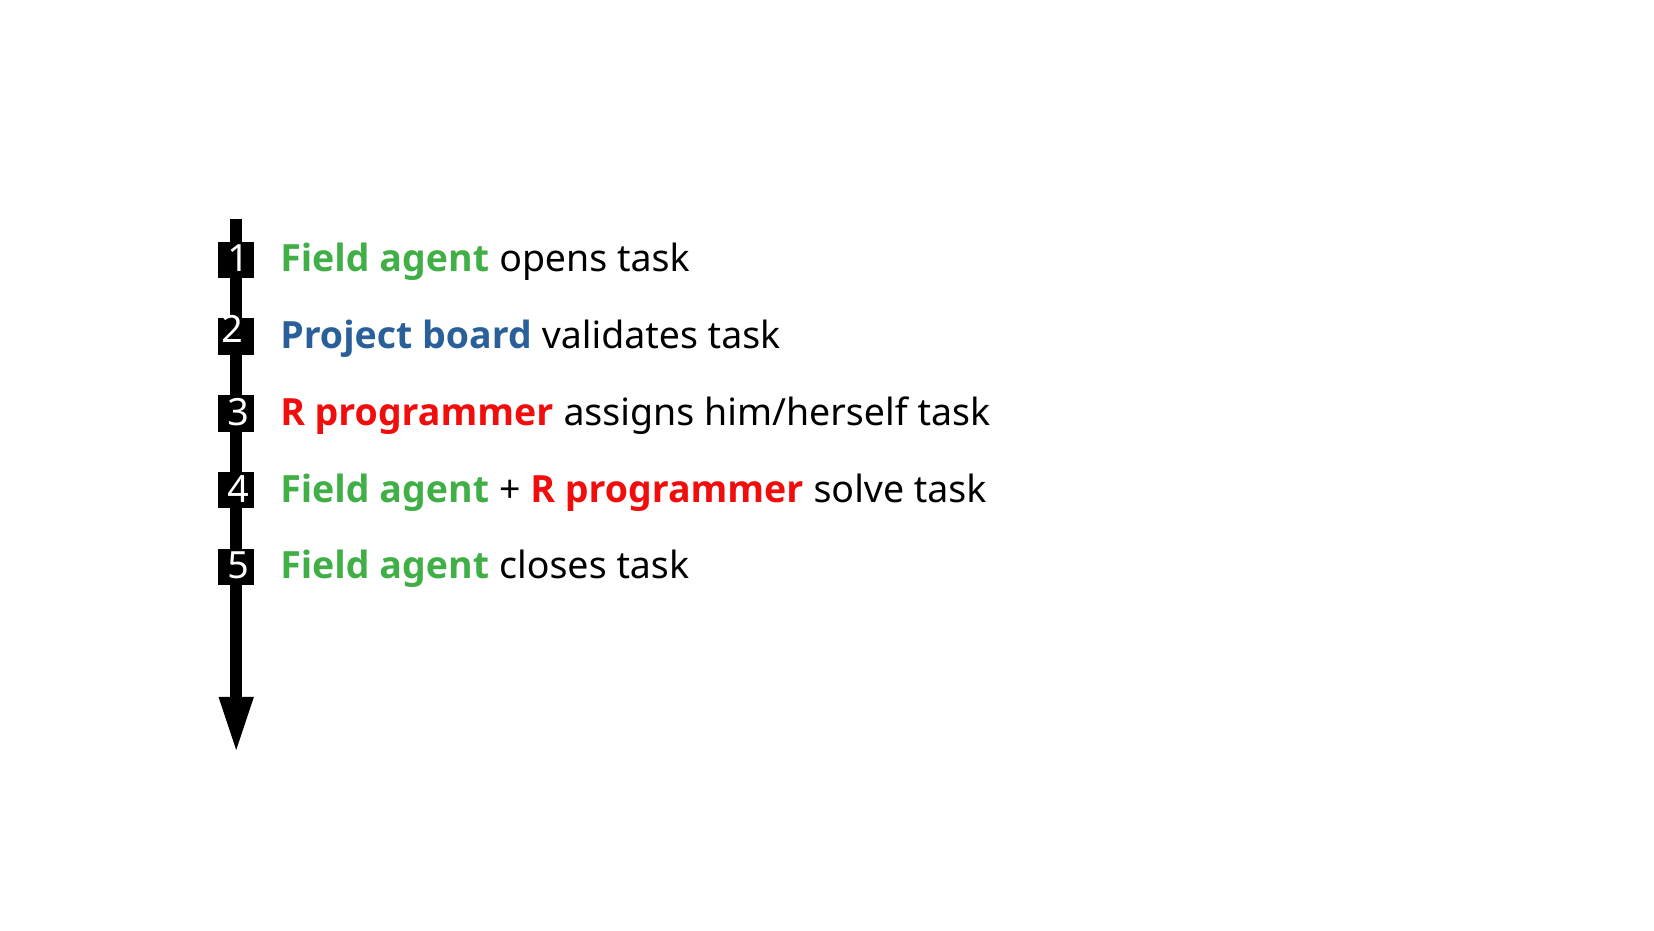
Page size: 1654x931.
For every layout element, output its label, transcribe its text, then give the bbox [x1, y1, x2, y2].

text_box 3 [212, 377, 249, 454]
text_box [249, 549, 254, 585]
text_box [249, 395, 254, 432]
text_box R programmer assigns him/herself task [265, 377, 1524, 454]
text_box Field agent closes task [265, 531, 1524, 609]
text_box 5 [212, 531, 249, 607]
text_box Project board validates task [265, 301, 1040, 377]
text_box 4 [212, 454, 249, 530]
text_box [249, 472, 254, 508]
text_box Field agent + R programmer solve task [265, 454, 1524, 531]
text_box [249, 242, 254, 278]
text_box 2 [206, 295, 243, 371]
text_box Field agent opens task [265, 224, 1040, 301]
text_box 1 [212, 224, 249, 300]
text_box [243, 318, 254, 355]
